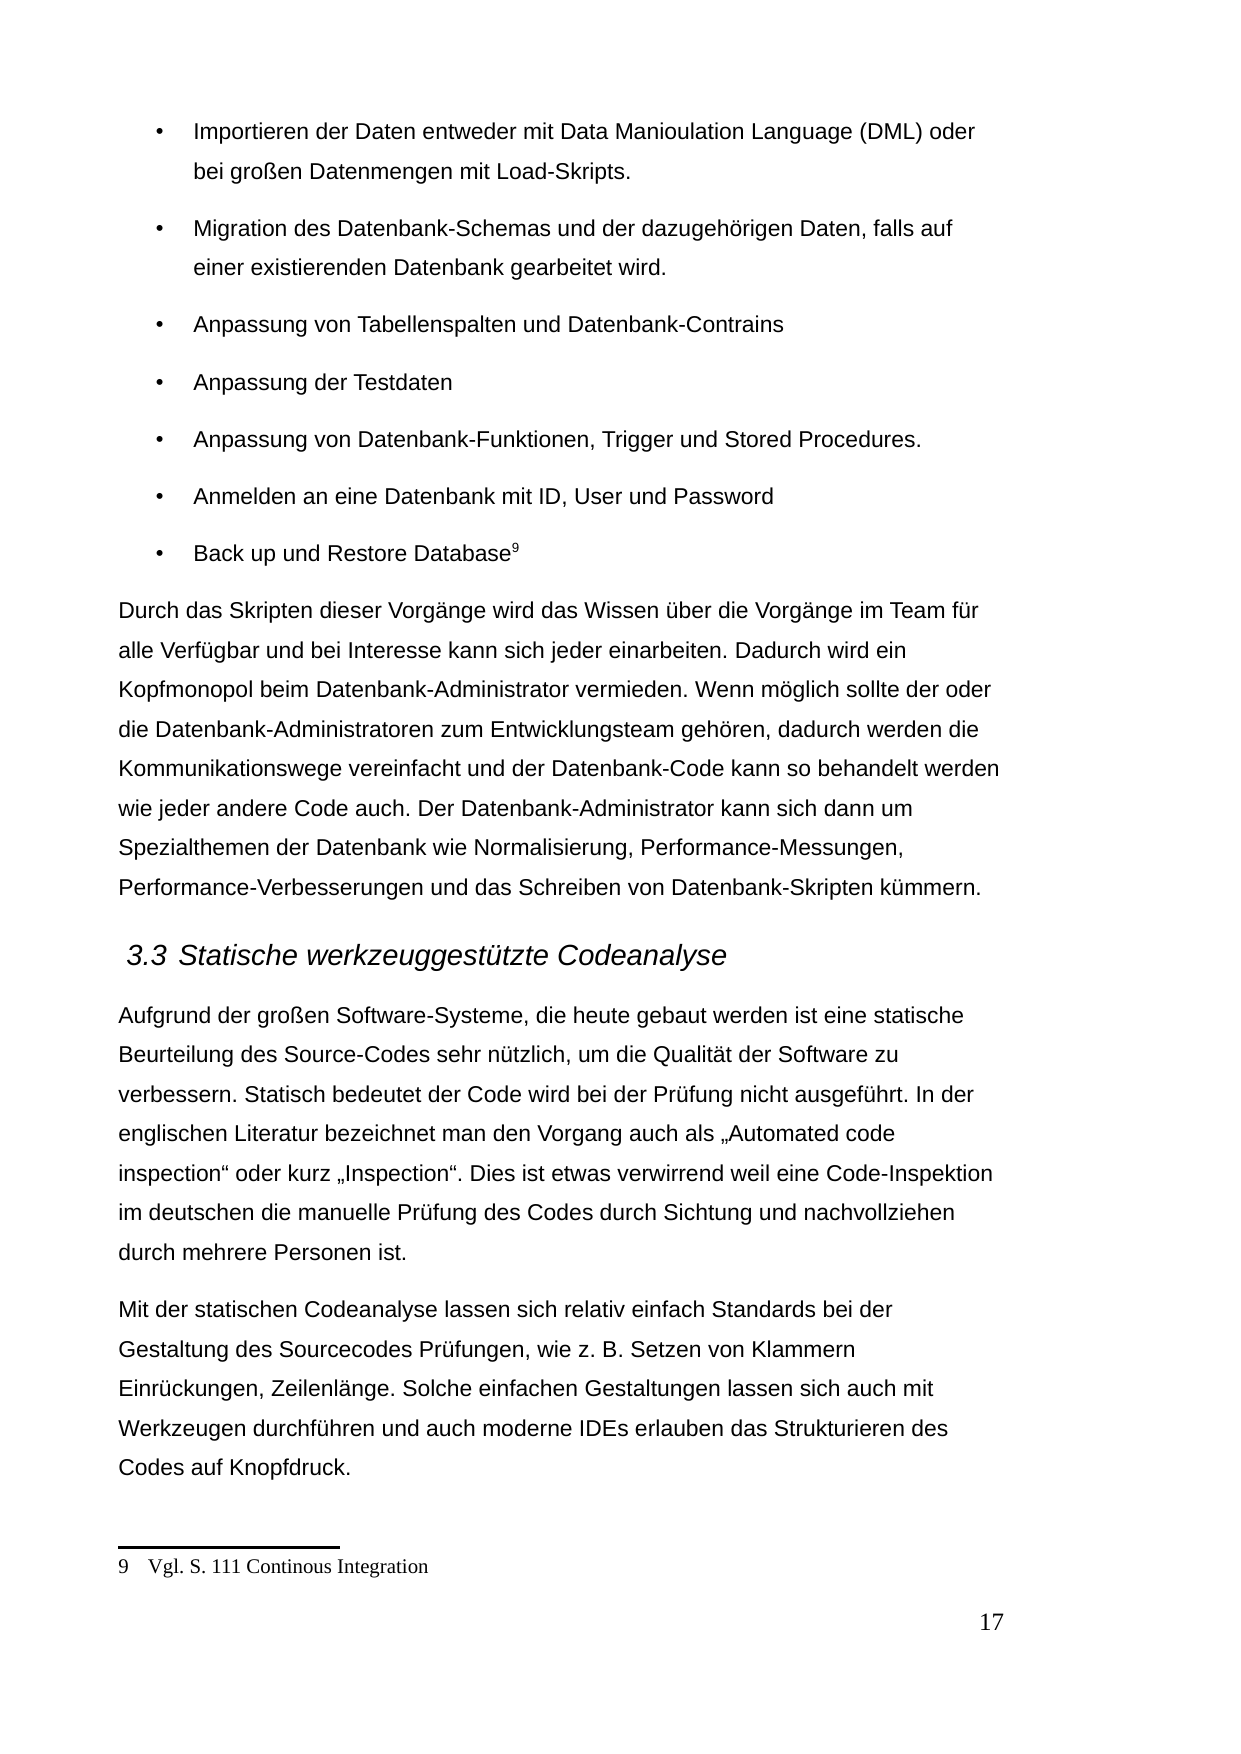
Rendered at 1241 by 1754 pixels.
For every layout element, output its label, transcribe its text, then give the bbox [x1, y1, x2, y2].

text Durch das Skripten dieser Vorgänge wird das Wissen über die Vorgänge im Team für alle Verfügbar und bei Interesse kann sich jeder einarbeiten. Dadurch wird ein Kopfmonopol beim Datenbank-Administrator vermieden. Wenn möglich sollte der oder die Datenbank-Administratoren zum Entwicklungsteam gehören, dadurch werden die Kommunikationswege vereinfacht und der Datenbank-Code kann so behandelt werden wie jeder andere Code auch. Der Datenbank-Administrator kann sich dann um Spezialthemen der Datenbank wie Normalisierung, Performance-Messungen, Performance-Verbesserungen und das Schreiben von Datenbank-Skripten kümmern. [118, 597, 1004, 900]
list Anpassung von Tabellenspalten und Datenbank-Contrains [156, 311, 1004, 338]
list Anmelden an eine Datenbank mit ID, User und Password [156, 483, 1004, 509]
list Migration des Datenbank-Schemas und der dazugehörigen Daten, falls auf einer existierenden Datenbank gearbeitet wird. [156, 215, 1004, 281]
text Aufgrund der großen Software-Systeme, die heute gebaut werden ist eine statische Beurteilung des Source-Codes sehr nützlich, um die Qualität der Software zu verbessern. Statisch bedeutet der Code wird bei der Prüfung nicht ausgeführt. In der englischen Literatur bezeichnet man den Vorgang auch als „Automated code inspection“ oder kurz „Inspection“. Dies ist etwas verwirrend weil eine Code-Inspektion im deutschen die manuelle Prüfung des Codes durch Sichtung und nachvollziehen durch mehrere Personen ist. [118, 1002, 1004, 1265]
subtitle Statische werkzeuggestützte Codeanalyse [118, 938, 1004, 972]
list Vgl. S. 111 Continous Integration [118, 1553, 1004, 1578]
list Anpassung der Testdaten [156, 369, 1004, 395]
text Mit der statischen Codeanalyse lassen sich relativ einfach Standards bei der Gestaltung des Sourcecodes Prüfungen, wie z. B. Setzen von Klammern Einrückungen, Zeilenlänge. Solche einfachen Gestaltungen lassen sich auch mit Werkzeugen durchführen und auch moderne IDEs erlauben das Strukturieren des Codes auf Knopfdruck. [118, 1296, 1004, 1480]
list Importieren der Daten entweder mit Data Manioulation Language (DML) oder bei großen Datenmengen mit Load-Skripts. [156, 118, 1004, 184]
list Anpassung von Datenbank-Funktionen, Trigger und Stored Procedures. [156, 426, 1004, 452]
list Back up und Restore Database [156, 540, 1004, 567]
